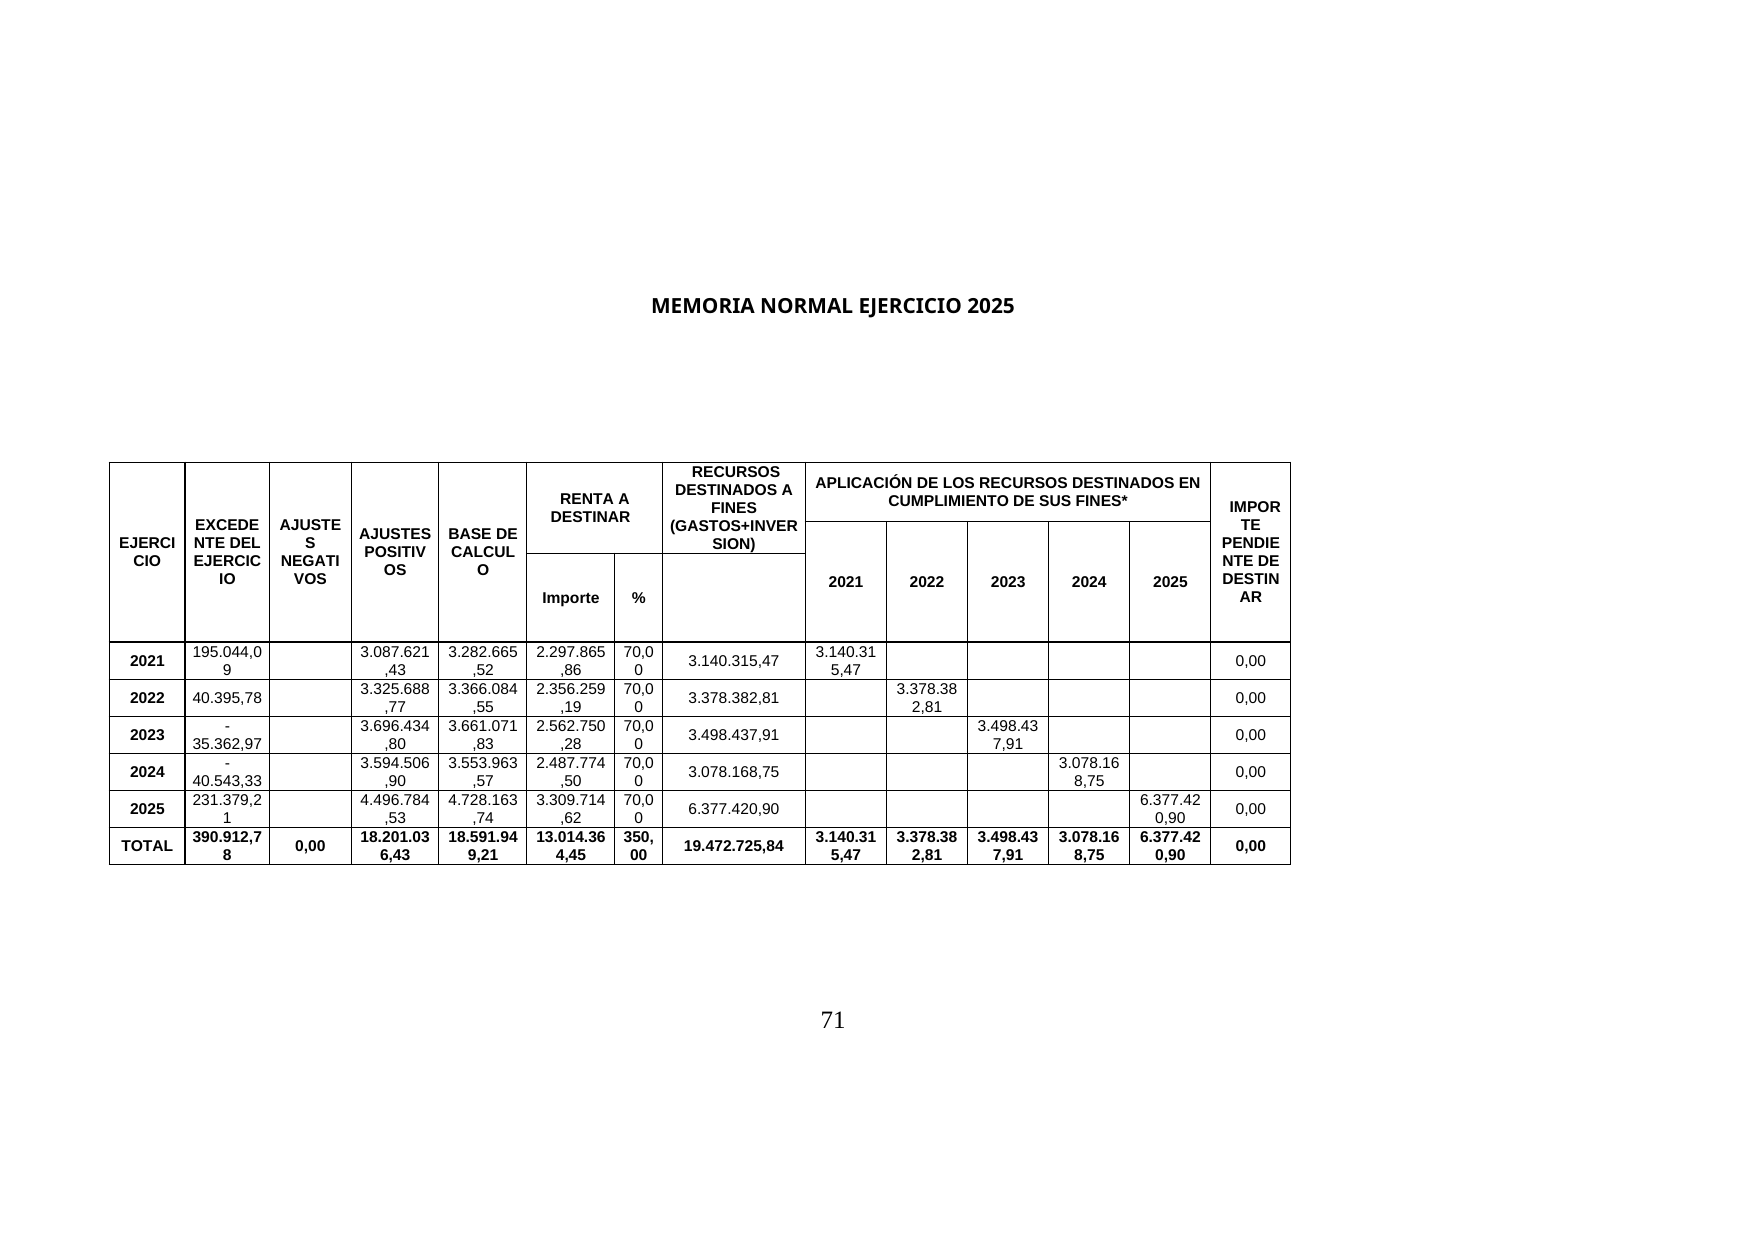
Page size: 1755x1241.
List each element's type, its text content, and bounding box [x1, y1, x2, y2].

table_cell 2.297.865,86 [527, 643, 614, 678]
table_cell [1049, 643, 1129, 678]
table_cell 3.140.315,47 [806, 828, 886, 864]
table_cell [1291, 582, 1302, 612]
table_cell [1291, 753, 1302, 790]
table_cell [968, 791, 1048, 827]
table_cell 70,00 [615, 680, 662, 716]
table_cell [270, 680, 351, 716]
table_header [1291, 462, 1302, 491]
table_cell [1049, 680, 1129, 716]
table_header RENTA A DESTINAR [527, 463, 662, 553]
table_cell 6.377.420,90 [1130, 828, 1210, 864]
table_header IMPORTE PENDIENTE DE DESTINAR [1211, 463, 1290, 641]
table_cell 3.309.714,62 [527, 791, 614, 827]
table_cell [806, 791, 886, 827]
table_cell [1049, 717, 1129, 753]
table_cell 2025 [110, 791, 184, 827]
table_cell [1291, 521, 1302, 553]
table_cell [968, 643, 1048, 678]
table_cell 3.378.382,81 [663, 680, 805, 716]
table_cell 3.553.963,57 [439, 754, 526, 790]
table_cell [1130, 680, 1210, 716]
table_cell [1291, 612, 1302, 641]
table_cell [806, 680, 886, 716]
table_cell 2.562.750,28 [527, 717, 614, 753]
table_cell [1291, 679, 1302, 716]
table_cell 390.912,78 [186, 828, 269, 864]
table_cell 3.696.434,80 [352, 717, 438, 753]
table_cell [1130, 643, 1210, 678]
table_cell 18.201.036,43 [352, 828, 438, 864]
table_cell 0,00 [1211, 754, 1290, 790]
table_header APLICACIÓN DE LOS RECURSOS DESTINADOS EN CUMPLIMIENTO DE SUS FINES* [806, 463, 1210, 521]
table_cell [968, 754, 1048, 790]
table_cell 0,00 [1211, 717, 1290, 753]
table_cell [663, 554, 805, 641]
table_cell 70,00 [615, 643, 662, 678]
table_cell [806, 717, 886, 753]
table_cell [1291, 641, 1302, 678]
table_cell [270, 717, 351, 753]
table_cell [1291, 716, 1302, 753]
table_cell [1130, 717, 1210, 753]
table_cell 3.378.382,81 [887, 828, 967, 864]
table_header AJUSTES POSITIVOS [352, 463, 438, 641]
table_cell 3.087.621,43 [352, 643, 438, 678]
table_cell 18.591.949,21 [439, 828, 526, 864]
table_cell [1291, 790, 1302, 827]
table_header EJERCICIO [110, 463, 184, 641]
table_cell 3.498.437,91 [663, 717, 805, 753]
table_cell 3.661.071,83 [439, 717, 526, 753]
table_cell 2023 [110, 717, 184, 753]
table_cell 19.472.725,84 [663, 828, 805, 864]
table_cell 3.078.168,75 [1049, 828, 1129, 864]
table_cell [887, 791, 967, 827]
table_cell 4.496.784,53 [352, 791, 438, 827]
table_cell -35.362,97 [186, 717, 269, 753]
table_cell 3.140.315,47 [663, 643, 805, 678]
table_cell 3.078.168,75 [1049, 754, 1129, 790]
table_cell 70,00 [615, 717, 662, 753]
table_cell 3.366.084,55 [439, 680, 526, 716]
table_cell 2023 [968, 522, 1048, 641]
table_cell [1291, 553, 1302, 582]
table_cell [887, 643, 967, 678]
table_cell [1130, 754, 1210, 790]
table_cell 2.487.774,50 [527, 754, 614, 790]
table_cell 6.377.420,90 [1130, 791, 1210, 827]
table_cell 2022 [887, 522, 967, 641]
table_cell 3.378.382,81 [887, 680, 967, 716]
table_cell Importe [527, 554, 614, 641]
table_cell 2.356.259,19 [527, 680, 614, 716]
table_cell 3.498.437,91 [968, 828, 1048, 864]
table_cell 13.014.364,45 [527, 828, 614, 864]
table_header EXCEDENTE DEL EJERCICIO [186, 463, 269, 641]
table_cell % [615, 554, 662, 641]
table_cell 0,00 [1211, 791, 1290, 827]
table_cell 2021 [110, 643, 184, 678]
table_cell 0,00 [270, 828, 351, 864]
table_cell TOTAL [110, 828, 184, 864]
table_cell 0,00 [1211, 680, 1290, 716]
table_cell [1291, 827, 1302, 864]
table_cell 3.282.665,52 [439, 643, 526, 678]
table_cell [270, 754, 351, 790]
table_cell 3.498.437,91 [968, 717, 1048, 753]
table_cell 70,00 [615, 791, 662, 827]
table_cell 4.728.163,74 [439, 791, 526, 827]
table_cell [1049, 791, 1129, 827]
table_cell 70,00 [615, 754, 662, 790]
table_cell 2024 [110, 754, 184, 790]
table_cell 350,00 [615, 828, 662, 864]
table_header AJUSTES NEGATIVOS [270, 463, 351, 641]
table_cell [887, 754, 967, 790]
table_cell 3.594.506,90 [352, 754, 438, 790]
table_cell 40.395,78 [186, 680, 269, 716]
table_cell 231.379,21 [186, 791, 269, 827]
table_cell 0,00 [1211, 643, 1290, 678]
table_cell 3.140.315,47 [806, 643, 886, 678]
table_header RECURSOS DESTINADOS A FINES (GASTOS+INVERSION) [663, 463, 805, 553]
table_cell 2021 [806, 522, 886, 641]
table_cell [968, 680, 1048, 716]
table_cell 3.078.168,75 [663, 754, 805, 790]
table_cell 195.044,09 [186, 643, 269, 678]
table_cell 2025 [1130, 522, 1210, 641]
table_header BASE DE CALCULO [439, 463, 526, 641]
table_cell [270, 643, 351, 678]
table_cell [270, 791, 351, 827]
table_cell [1291, 491, 1302, 521]
table_cell [806, 754, 886, 790]
table_cell [887, 717, 967, 753]
table_cell 3.325.688,77 [352, 680, 438, 716]
table_cell 0,00 [1211, 828, 1290, 864]
table_cell 2022 [110, 680, 184, 716]
table_cell -40.543,33 [186, 754, 269, 790]
table_cell 2024 [1049, 522, 1129, 641]
table_cell 6.377.420,90 [663, 791, 805, 827]
